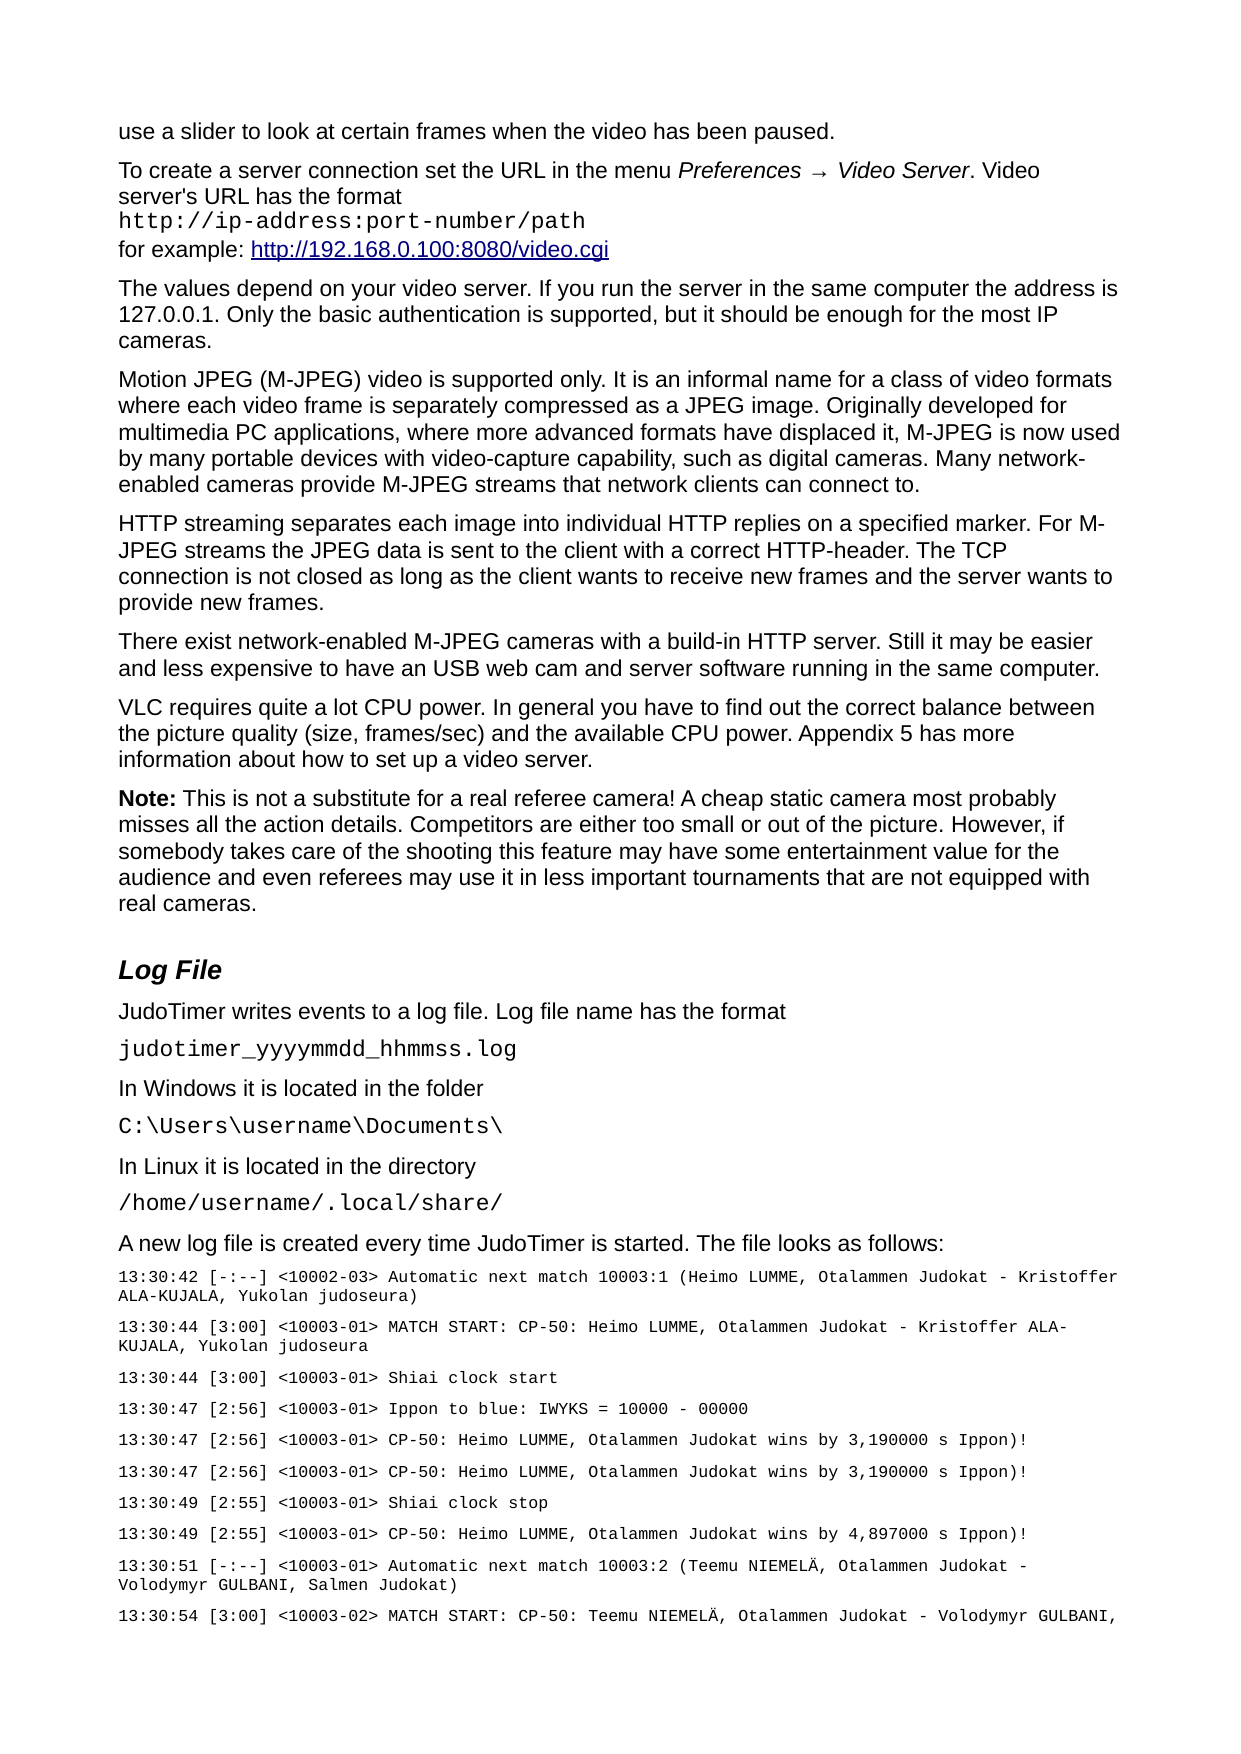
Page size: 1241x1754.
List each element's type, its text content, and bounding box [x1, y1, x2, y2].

text There exist network-enabled M-JPEG cameras with a build-in HTTP server. Still it may be easier and less expensive to have an USB web cam and server software running in the same computer. [118, 628, 1122, 681]
text 13:30:44 [3:00] <10003-01> MATCH START: CP-50: Heimo LUMME, Otalammen Judokat - Kristoffer ALA-KUJALA, Yukolan judoseura [118, 1319, 1122, 1357]
text A new log file is created every time JudoTimer is started. The file looks as follows: [118, 1230, 1122, 1256]
text 13:30:42 [-:--] <10002-03> Automatic next match 10003:1 (Heimo LUMME, Otalammen Judokat - Kristoffer ALA-KUJALA, Yukolan judoseura) [118, 1269, 1122, 1306]
text 13:30:47 [2:56] <10003-01> CP-50: Heimo LUMME, Otalammen Judokat wins by 3,190000 s Ippon)! [118, 1463, 1122, 1482]
text 13:30:51 [-:--] <10003-01> Automatic next match 10003:2 (Teemu NIEMELÄ, Otalammen Judokat - Volodymyr GULBANI, Salmen Judokat) [118, 1557, 1122, 1595]
text The values depend on your video server. If you run the server in the same computer the address is 127.0.0.1. Only the basic authentication is supported, but it should be enough for the most IP cameras. [118, 274, 1122, 353]
text VLC requires quite a lot CPU power. In general you have to find out the correct balance between the picture quality (size, frames/sec) and the available CPU power. Appendix 5 has more information about how to set up a video server. [118, 693, 1122, 772]
text 13:30:44 [3:00] <10003-01> Shiai clock start [118, 1369, 1122, 1388]
text C:\Users\username\Documents\ [118, 1114, 1122, 1140]
text In Linux it is located in the directory [118, 1153, 1122, 1179]
text Motion JPEG (M-JPEG) video is supported only. It is an informal name for a class of video formats where each video frame is separately compressed as a JPEG image. Originally developed for multimedia PC applications, where more advanced formats have displaced it, M-JPEG is now used by many portable devices with video-capture capability, such as digital cameras. Many network-enabled cameras provide M-JPEG streams that network clients can connect to. [118, 366, 1122, 498]
text In Windows it is located in the folder [118, 1075, 1122, 1102]
text use a slider to look at certain frames when the video has been paused. [118, 118, 1122, 144]
text Note: This is not a substitute for a real referee camera! A cheap static camera most probably misses all the action details. Competitors are either too small or out of the picture. However, if somebody takes care of the shooting this feature may have some entertainment value for the audience and even referees may use it in less important tournaments that are not equipped with real cameras. [118, 785, 1122, 917]
text HTTP streaming separates each image into individual HTTP replies on a specified marker. For M-JPEG streams the JPEG data is sent to the client with a correct HTTP-header. The TCP connection is not closed as long as the client wants to receive new frames and the server wants to provide new frames. [118, 510, 1122, 616]
text judotimer_yyyymmdd_hhmmss.log [118, 1037, 1122, 1063]
text 13:30:47 [2:56] <10003-01> Ippon to blue: IWYKS = 10000 - 00000 [118, 1401, 1122, 1419]
text JudoTimer writes events to a log file. Log file name has the format [118, 998, 1122, 1024]
text 13:30:54 [3:00] <10003-02> MATCH START: CP-50: Teemu NIEMELÄ, Otalammen Judokat - Volodymyr GULBANI, [118, 1607, 1122, 1626]
text 13:30:49 [2:55] <10003-01> Shiai clock stop [118, 1494, 1122, 1513]
subtitle Log File [118, 954, 1122, 986]
text 13:30:49 [2:55] <10003-01> CP-50: Heimo LUMME, Otalammen Judokat wins by 4,897000 s Ippon)! [118, 1526, 1122, 1545]
text To create a server connection set the URL in the menu Preferences → Video Server. Video server's URL has the format http://ip-address:port-number/path for example: http://192.168.0.100:8080/video.cgi [118, 157, 1122, 262]
text /home/username/.local/share/ [118, 1191, 1122, 1217]
text 13:30:47 [2:56] <10003-01> CP-50: Heimo LUMME, Otalammen Judokat wins by 3,190000 s Ippon)! [118, 1432, 1122, 1451]
